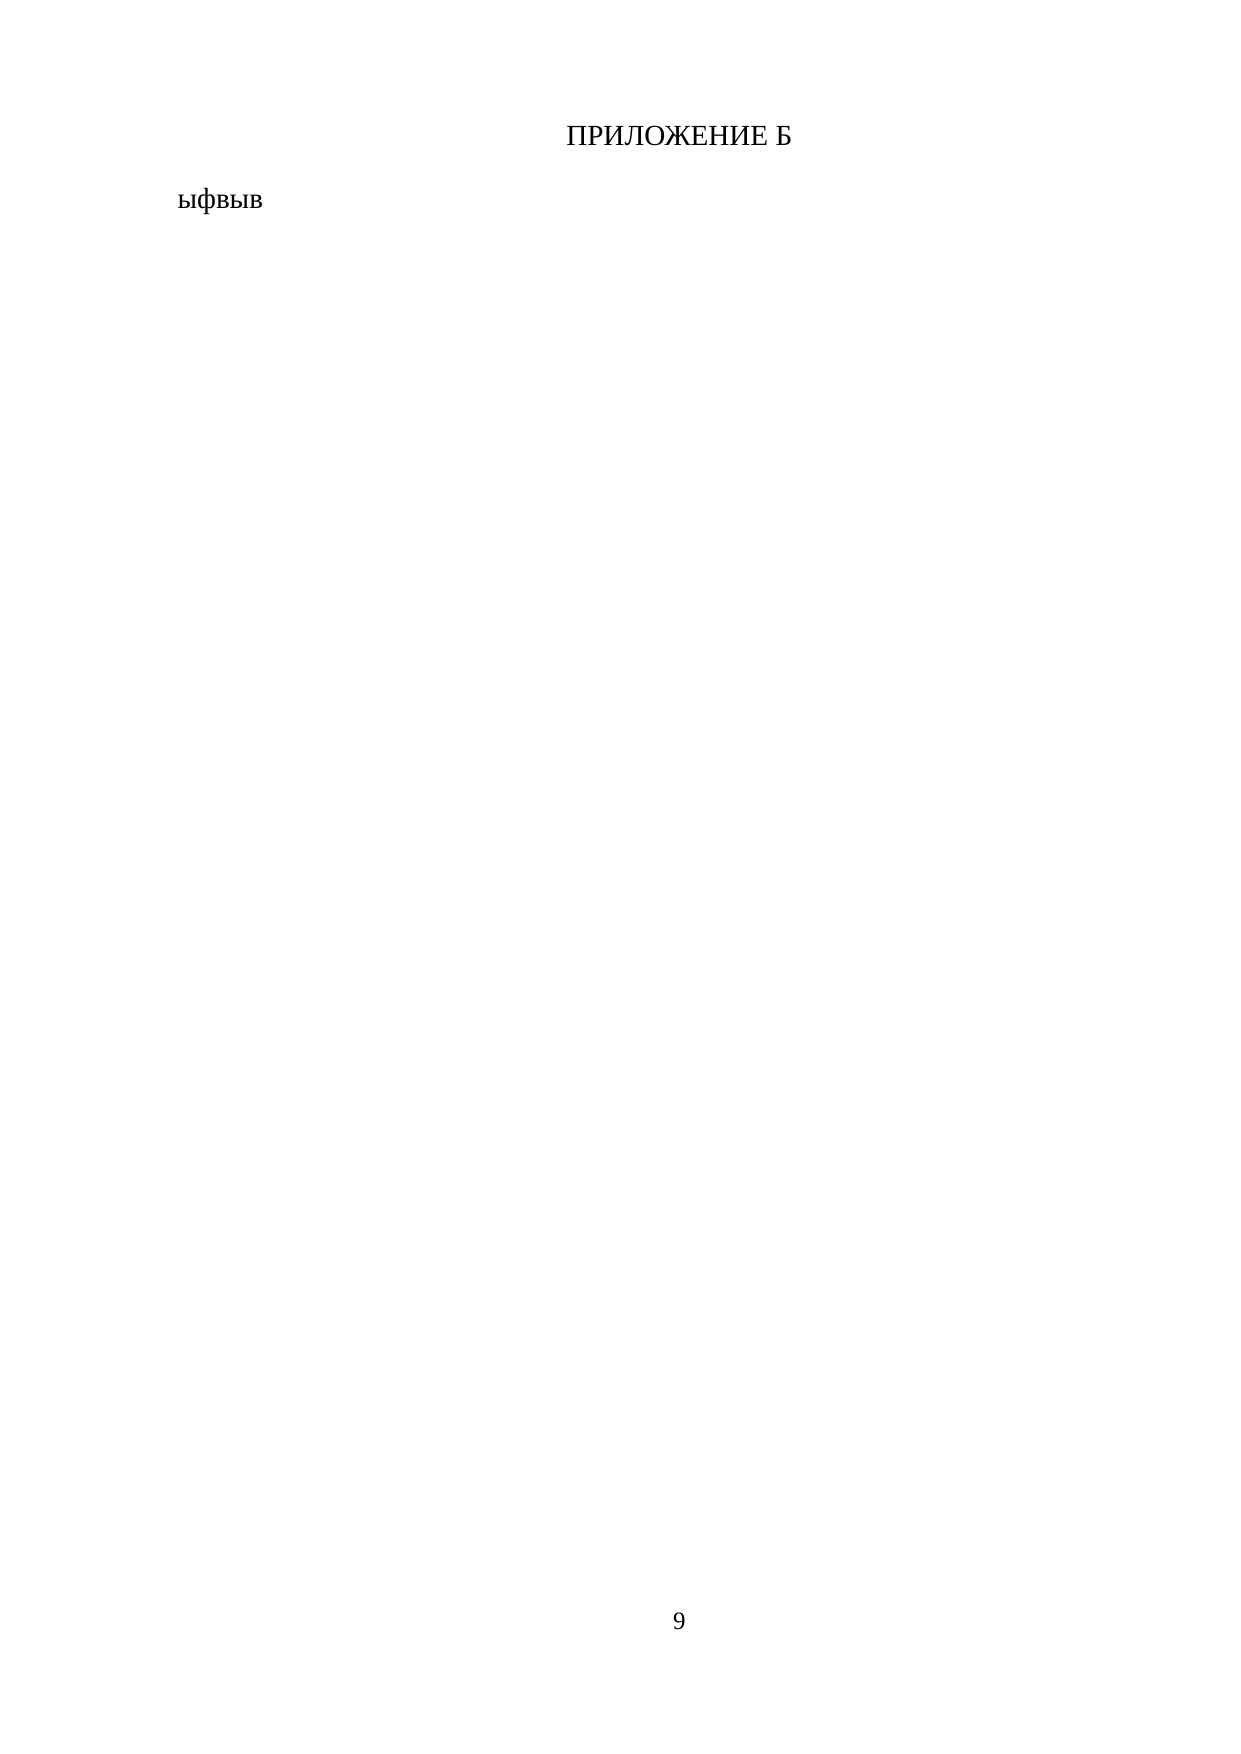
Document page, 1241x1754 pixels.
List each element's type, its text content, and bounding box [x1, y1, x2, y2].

list ыфвыв [177, 181, 1181, 214]
